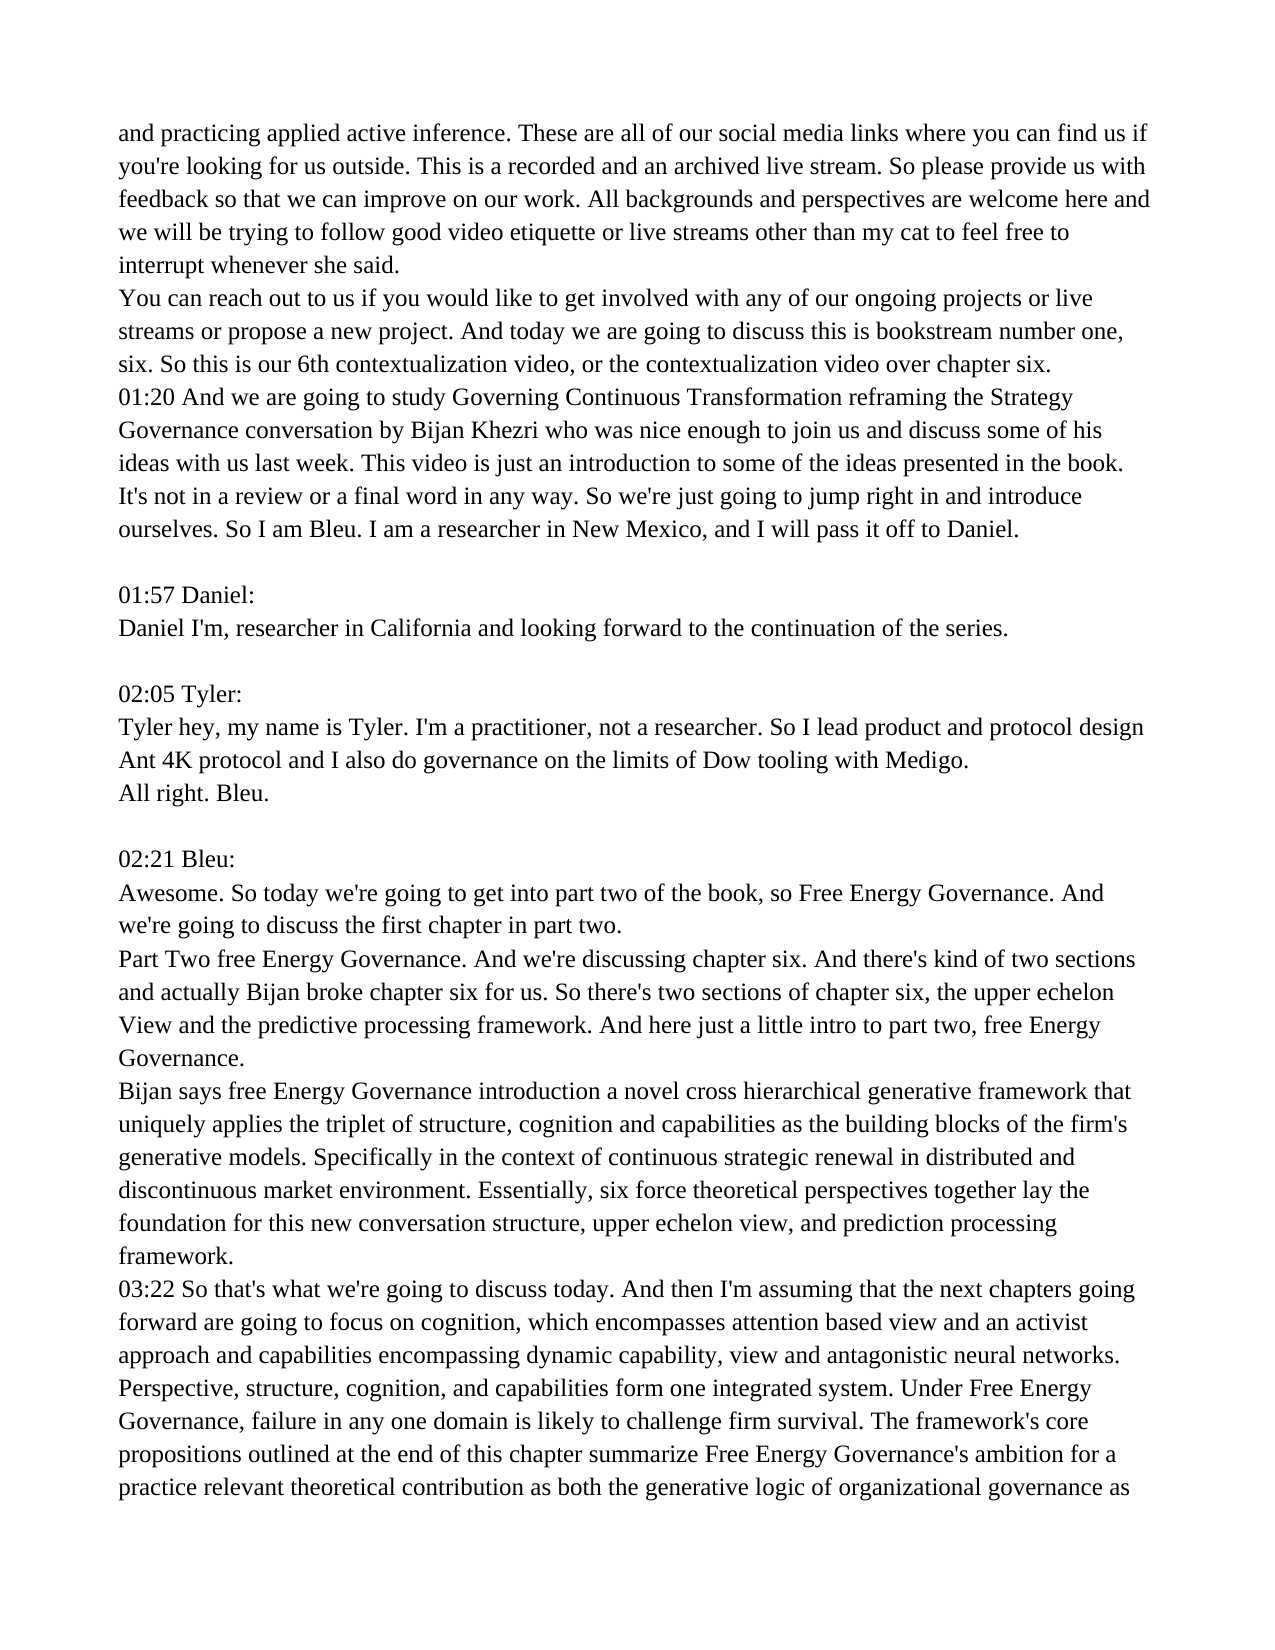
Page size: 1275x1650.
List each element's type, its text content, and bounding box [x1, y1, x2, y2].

text Awesome. So today we're going to get into part two of the book, so Free Energy Governance. And we're going to discuss the first chapter in part two. [118, 878, 1157, 939]
text 03:22 So that's what we're going to discuss today. And then I'm assuming that the next chapters going forward are going to focus on cognition, which encompasses attention based view and an activist approach and capabilities encompassing dynamic capability, view and antagonistic neural networks. [118, 1274, 1157, 1369]
text Tyler hey, my name is Tyler. I'm a practitioner, not a researcher. So I lead product and protocol design Ant 4K protocol and I also do governance on the limits of Dow tooling with Medigo. [118, 712, 1157, 774]
text and practicing applied active inference. These are all of our social media links where you can find us if you're looking for us outside. This is a recorded and an archived live stream. So please provide us with feedback so that we can improve on our work. All backgrounds and perspectives are welcome here and we will be trying to follow good video etiquette or live streams other than my cat to feel free to interrupt whenever she said. [118, 118, 1157, 279]
text All right. Bleu. [118, 778, 1157, 807]
text Perspective, structure, cognition, and capabilities form one integrated system. Under Free Energy Governance, failure in any one domain is likely to challenge firm survival. The framework's core propositions outlined at the end of this chapter summarize Free Energy Governance's ambition for a practice relevant theoretical contribution as both the generative logic of organizational governance as [118, 1373, 1157, 1501]
text 02:05 Tyler: [118, 679, 1157, 708]
text Daniel I'm, researcher in California and looking forward to the continuation of the series. [118, 613, 1157, 642]
text 01:57 Daniel: [118, 580, 1157, 609]
text Part Two free Energy Governance. And we're discussing chapter six. And there's kind of two sections and actually Bijan broke chapter six for us. So there's two sections of chapter six, the upper echelon View and the predictive processing framework. And here just a little intro to part two, free Energy Governance. [118, 944, 1157, 1071]
text 02:21 Bleu: [118, 844, 1157, 873]
text You can reach out to us if you would like to get involved with any of our ongoing projects or live streams or propose a new project. And today we are going to discuss this is bookstream number one, six. So this is our 6th contextualization video, or the contextualization video over chapter six. [118, 283, 1157, 378]
text 01:20 And we are going to study Governing Continuous Transformation reframing the Strategy Governance conversation by Bijan Khezri who was nice enough to join us and discuss some of his ideas with us last week. This video is just an introduction to some of the ideas presented in the book. [118, 382, 1157, 477]
text It's not in a review or a final word in any way. So we're just going to jump right in and introduce ourselves. So I am Bleu. I am a researcher in New Mexico, and I will pass it off to Daniel. [118, 481, 1157, 543]
text Bijan says free Energy Governance introduction a novel cross hierarchical generative framework that uniquely applies the triplet of structure, cognition and capabilities as the building blocks of the firm's generative models. Specifically in the context of continuous strategic renewal in distributed and discontinuous market environment. Essentially, six force theoretical perspectives together lay the foundation for this new conversation structure, upper echelon view, and prediction processing framework. [118, 1076, 1157, 1269]
